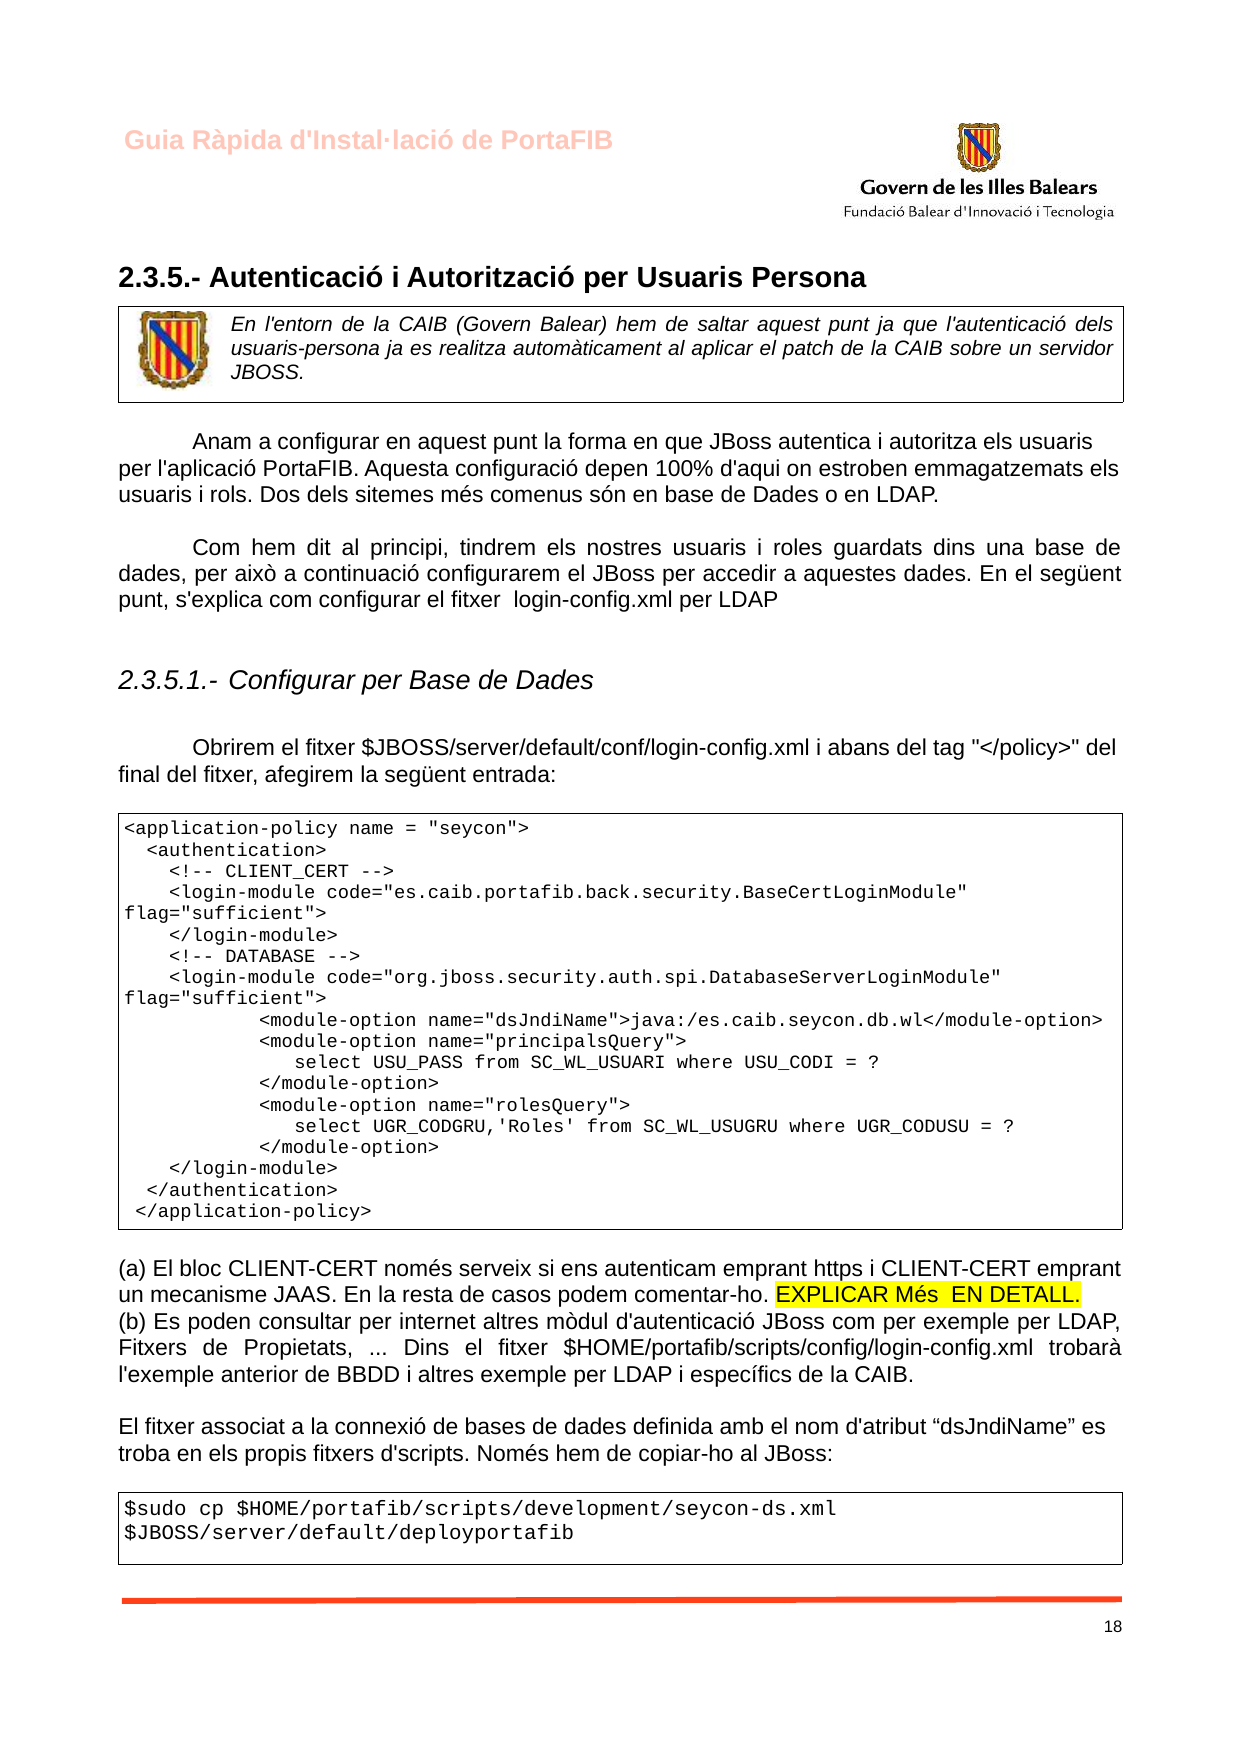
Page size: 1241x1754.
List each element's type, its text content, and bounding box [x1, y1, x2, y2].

subtitle Autenticació i Autorització per Usuaris Persona [118, 260, 1122, 293]
table_header <application-policy name = "seycon"> <authentication> <!-- CLIENT_CERT --> <login-module code="es.caib.portafib.back.security.BaseCertLoginModule" flag="sufficient"> </login-module> <!-- DATABASE --> <login-module code="org.jboss.security.auth.spi.DatabaseServerLoginModule" flag="sufficient"> <module-option name="dsJndiName">java:/es.caib.seycon.db.wl</module-option> <module-option name="principalsQuery"> select USU_PASS from SC_WL_USUARI where USU_CODI = ? </module-option> <module-option name="rolesQuery"> select UGR_CODGRU,'Roles' from SC_WL_USUGRU where UGR_CODUSU = ? </module-option> </login-module> </authentication> </application-policy> [119, 814, 1122, 1229]
subtitle Configurar per Base de Dades [118, 664, 1122, 695]
text Com hem dit al principi, tindrem els nostres usuaris i roles guardats dins una base de dades, per això a continuació configurarem el JBoss per accedir a aquestes dades. En el següent punt, s'explica com configurar el fitxer login-config.xml per LDAP [118, 534, 1122, 613]
picture [134, 311, 214, 391]
table_header En l'entorn de la CAIB (Govern Balear) hem de saltar aquest punt ja que l'autenticació dels usuaris-persona ja es realitza automàticament al aplicar el patch de la CAIB sobre un servidor JBOSS. [225, 307, 1123, 402]
table_header [119, 307, 225, 402]
text El fitxer associat a la connexió de bases de dades definida amb el nom d'atribut “dsJndiName” es troba en els propis fitxers d'scripts. Només hem de copiar-ho al JBoss: [118, 1413, 1122, 1466]
text Anam a configurar en aquest punt la forma en que JBoss autentica i autoritza els usuaris per l'aplicació PortaFIB. Aquesta configuració depen 100% d'aqui on estroben emmagatzemats els usuaris i rols. Dos dels sitemes més comenus són en base de Dades o en LDAP. [118, 428, 1122, 507]
text (b) Es poden consultar per internet altres mòdul d'autenticació JBoss com per exemple per LDAP, Fitxers de Propietats, ... Dins el fitxer $HOME/portafib/scripts/config/login-config.xml trobarà l'exemple anterior de BBDD i altres exemple per LDAP i específics de la CAIB. [118, 1308, 1122, 1387]
text (a) El bloc CLIENT-CERT només serveix si ens autenticam emprant https i CLIENT-CERT emprant un mecanisme JAAS. En la resta de casos podem comentar-ho. EXPLICAR Més EN DETALL. [118, 1255, 1122, 1308]
picture [840, 123, 1117, 220]
text Obrirem el fitxer $JBOSS/server/default/conf/login-config.xml i abans del tag "</policy>" del final del fitxer, afegirem la següent entrada: [118, 734, 1122, 787]
table_header $sudo cp $HOME/portafib/scripts/development/seycon-ds.xml $JBOSS/server/default/deployportafib [119, 1493, 1122, 1564]
